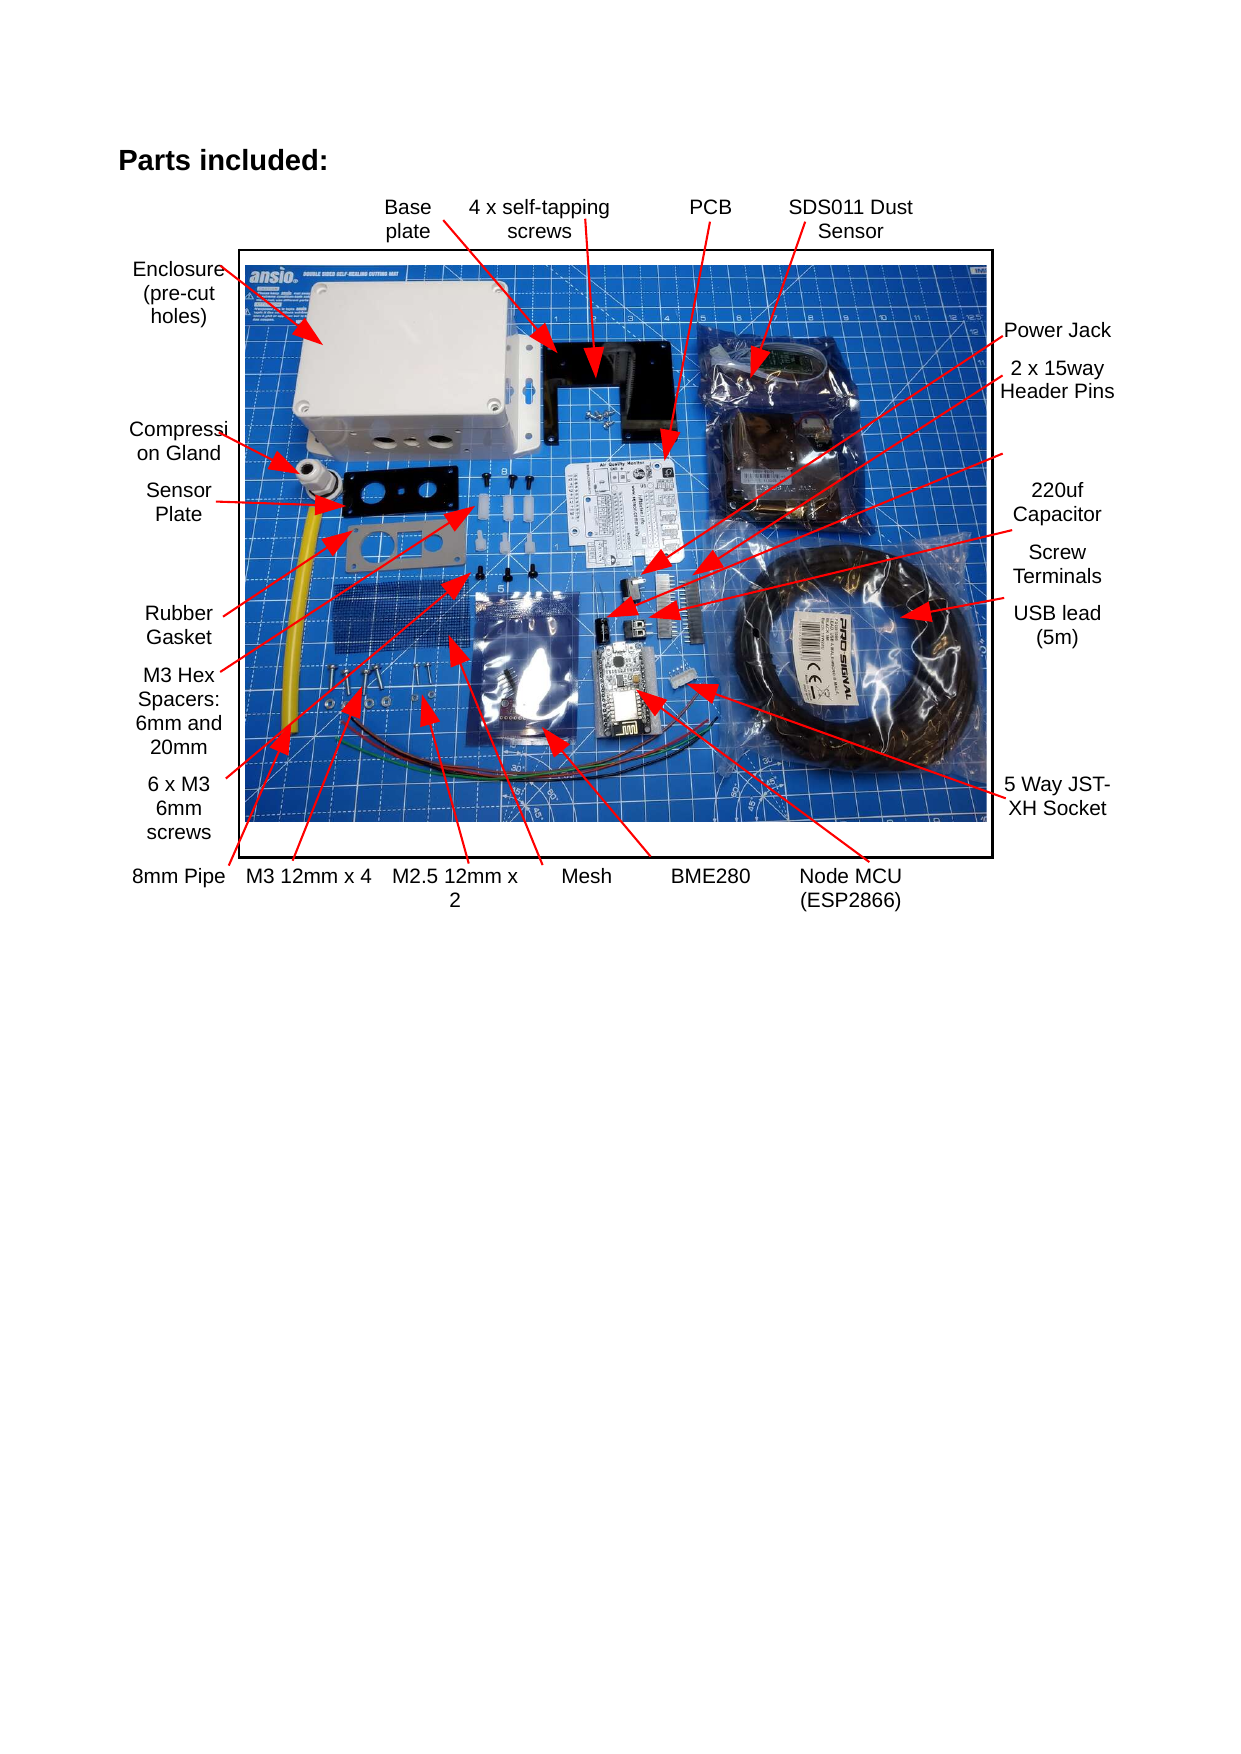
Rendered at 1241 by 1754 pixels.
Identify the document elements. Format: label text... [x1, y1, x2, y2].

table_cell [240, 822, 306, 856]
table_cell [240, 284, 245, 444]
table_cell [994, 273, 1122, 310]
table_cell Enclosure (pre-cut holes) [118, 249, 238, 409]
table_cell [792, 251, 991, 344]
table_cell Rubber Gasket [118, 593, 238, 655]
table_header 4 x self-tapping screws [438, 189, 641, 248]
table_cell [704, 251, 793, 265]
picture [245, 740, 277, 822]
table_header PCB [641, 189, 780, 248]
table_cell 5 Way JST-XH Socket [994, 764, 1122, 856]
table_cell Power Jack [994, 310, 1122, 347]
table_cell [240, 251, 479, 282]
table_cell [527, 822, 647, 856]
table_cell Compression Gland [118, 409, 238, 470]
table_cell [987, 602, 991, 791]
table_cell [459, 822, 537, 856]
table_cell [240, 765, 246, 835]
table_header [921, 189, 992, 248]
table_cell 220uf Capacitor [994, 470, 1122, 532]
table_cell [240, 658, 245, 764]
table_cell BME280 [641, 859, 780, 918]
table_cell M2.5 12mm x 2 [378, 859, 532, 918]
table_cell [994, 696, 1122, 764]
table_cell M3 12mm x 4 [239, 859, 378, 918]
table_cell [921, 859, 992, 918]
table_header SDS011 Dust Sensor [780, 189, 921, 248]
table_cell Sensor Plate [118, 470, 238, 593]
table_cell [987, 537, 991, 599]
table_header Baseplate [378, 189, 438, 248]
table_header [118, 189, 239, 248]
table_cell M3 Hex Spacers: 6mm and 20mm [118, 655, 238, 764]
table_header [239, 189, 378, 248]
table_cell Screw Terminals [994, 532, 1122, 593]
table_cell Mesh [532, 859, 641, 918]
table_cell [994, 655, 1122, 696]
table_header [993, 189, 1122, 272]
picture [245, 265, 987, 822]
table_cell 8mm Pipe [118, 856, 239, 918]
table_cell [987, 346, 991, 383]
table_cell [297, 822, 465, 856]
table_cell [240, 445, 245, 501]
table_cell 2 x 15way Header Pins [994, 348, 1122, 409]
table_cell [240, 504, 245, 603]
subtitle Parts included: [118, 143, 1122, 177]
table_cell [987, 460, 991, 534]
table_cell [624, 822, 858, 856]
table_cell [993, 856, 1122, 918]
table_cell [240, 604, 245, 657]
picture [720, 388, 987, 567]
table_cell 6 x M3 6mm screws [118, 764, 238, 856]
table_cell USB lead (5m) [994, 593, 1122, 655]
table_cell [589, 251, 703, 265]
table_cell Node MCU (ESP2866) [780, 859, 921, 918]
table_cell [987, 385, 991, 458]
table_cell [994, 409, 1122, 470]
table_cell [819, 794, 991, 856]
table_cell [472, 251, 587, 265]
